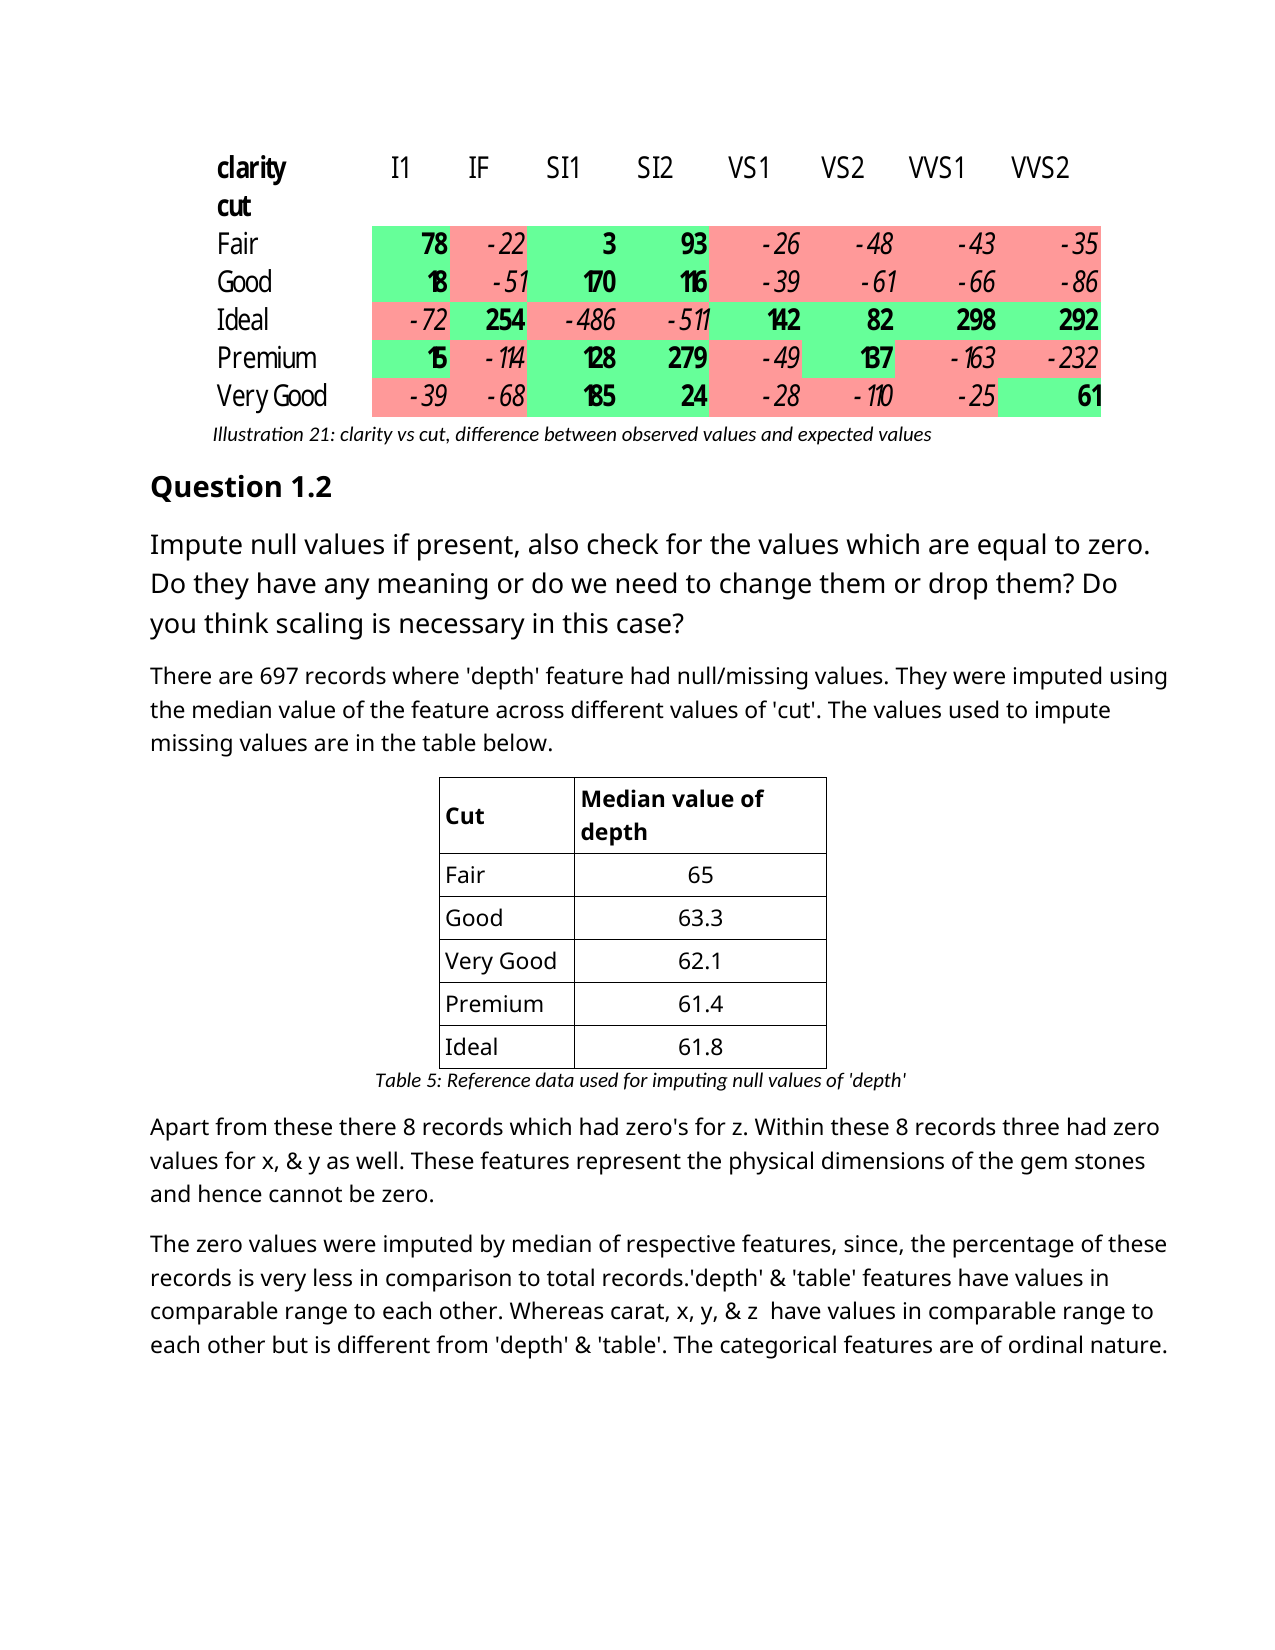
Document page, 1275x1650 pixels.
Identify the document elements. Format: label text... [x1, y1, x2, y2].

text There are 697 records where 'depth' feature had null/missing values. They were imputed using the median value of the feature across different values of 'cut'. The values used to impute missing values are in the table below. [150, 660, 1172, 758]
table_cell Ideal [440, 1026, 574, 1067]
text Impute null values if present, also check for the values which are equal to zero. Do they have any meaning or do we need to change them or drop them? Do you think scaling is necessary in this case? [150, 525, 1172, 641]
table_cell Fair [440, 854, 574, 896]
text Apart from these there 8 records which had zero's for z. Within these 8 records three had zero values for x, & y as well. These features represent the physical dimensions of the gem stones and hence cannot be zero. [150, 1111, 1172, 1209]
table_header Cut [440, 778, 574, 853]
text Illustration 21: clarity vs cut, difference between observed values and expected values [212, 162, 1105, 447]
text Question 1.2 [150, 150, 1172, 506]
table_cell 65 [575, 854, 826, 896]
table_cell Good [440, 897, 574, 939]
table_cell 61.4 [575, 983, 826, 1024]
table_cell Premium [440, 983, 574, 1024]
table_cell 62.1 [575, 940, 826, 982]
table_cell Very Good [440, 940, 574, 982]
table_cell 63.3 [575, 897, 826, 939]
text Table 5: Reference data used for imputing null values of 'depth' [375, 1067, 1172, 1093]
table_header Median value of depth [575, 778, 826, 853]
text The zero values were imputed by median of respective features, since, the percentage of these records is very less in comparison to total records.'depth' & 'table' features have values in comparable range to each other. Whereas carat, x, y, & z have values in comparable range to each other but is different from 'depth' & 'table'. The categorical features are of ordinal nature. [150, 1228, 1172, 1360]
table_cell 61.8 [575, 1026, 826, 1067]
